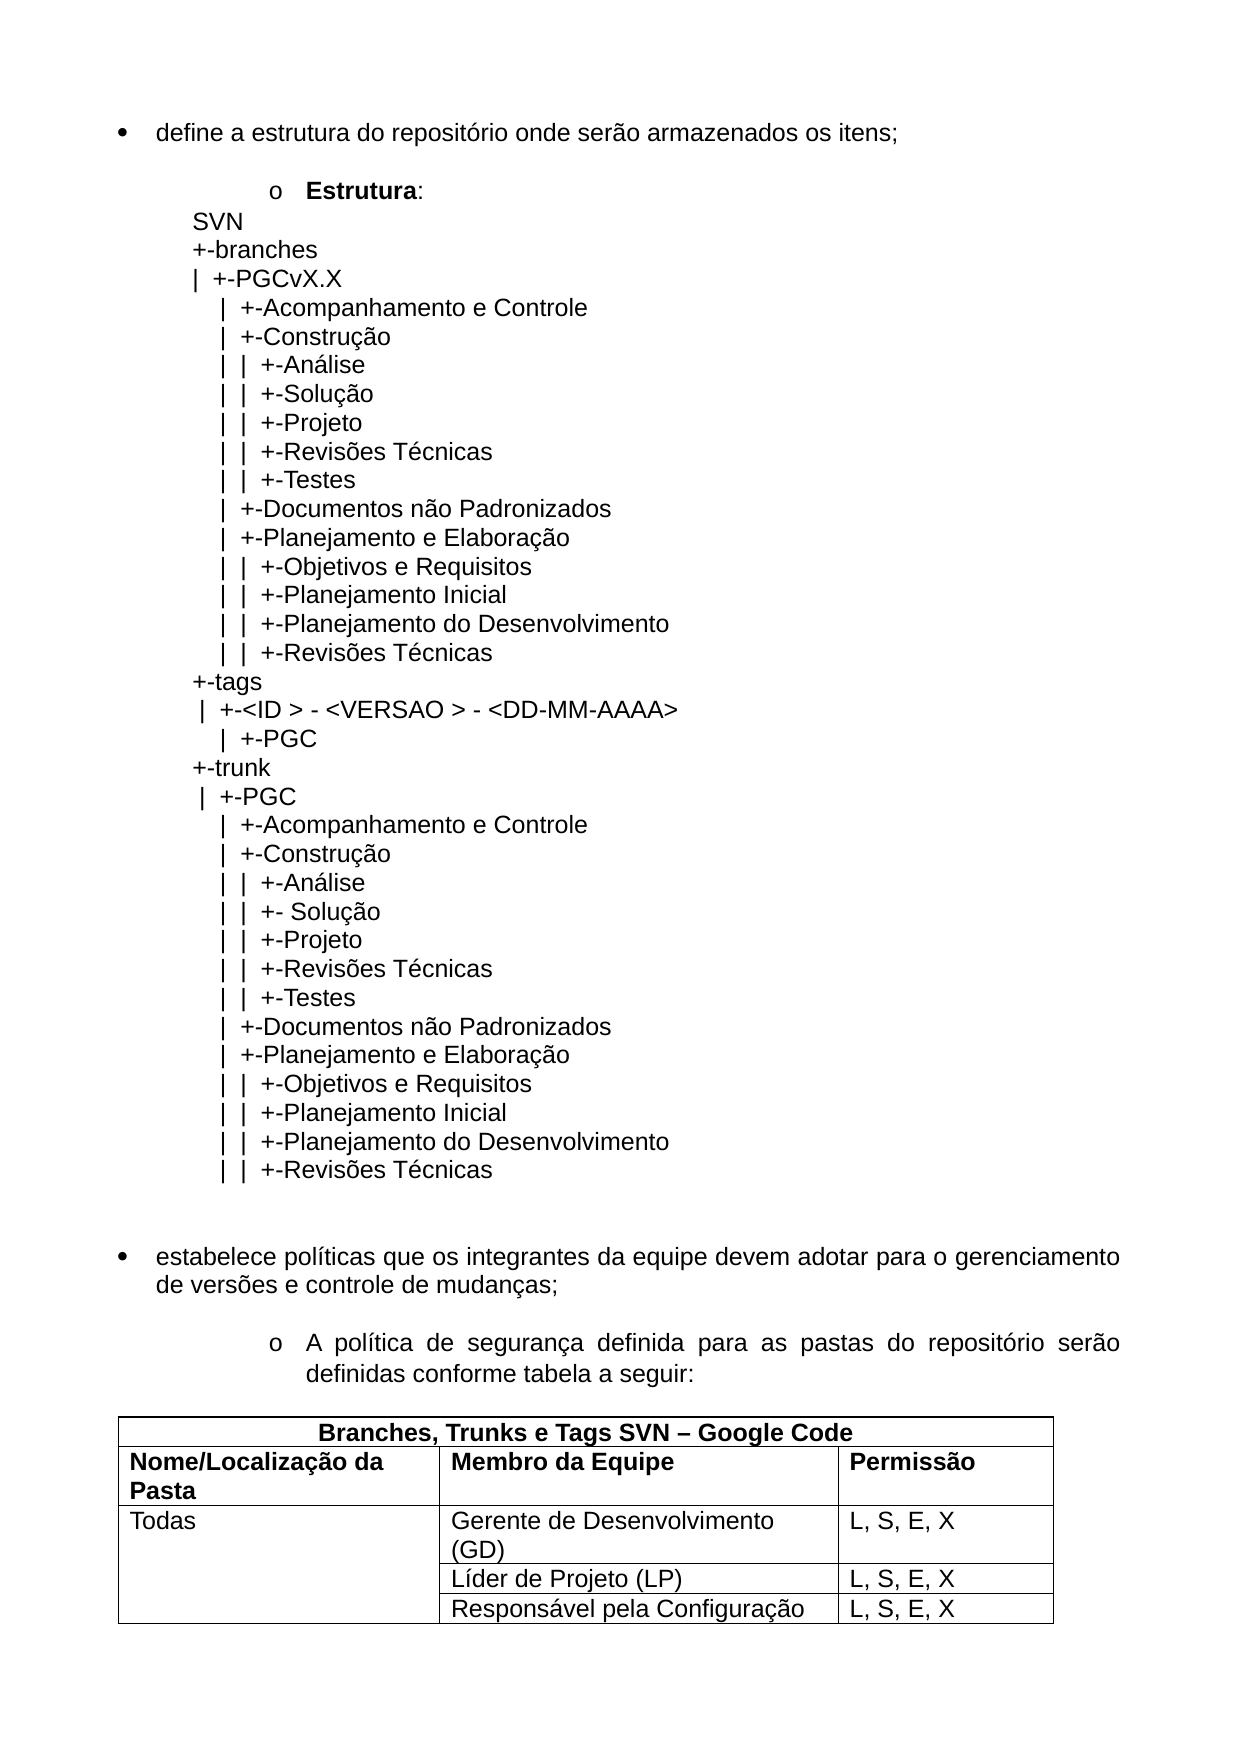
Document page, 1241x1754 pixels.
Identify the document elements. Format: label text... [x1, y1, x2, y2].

text | +-Documentos não Padronizados [118, 1012, 1122, 1040]
table_cell Membro da Equipe [440, 1447, 838, 1505]
text | +-PGC [118, 782, 1122, 810]
list define a estrutura do repositório onde serão armazenados os itens; [118, 118, 1122, 147]
text | | +-Testes [118, 465, 1122, 494]
text | +-PGCvX.X [118, 264, 1122, 293]
table_cell L, S, E, X [839, 1564, 1053, 1593]
text | | +-Planejamento Inicial [118, 580, 1122, 609]
text | | +-Revisões Técnicas [118, 954, 1122, 983]
text | +-PGC [118, 724, 1122, 753]
text | | +-Objetivos e Requisitos [118, 552, 1122, 580]
table_cell Permissão [839, 1447, 1053, 1505]
text +-tags [118, 667, 1122, 695]
text | +-<ID > - <VERSAO > - <DD-MM-AAAA> [192, 695, 1122, 724]
table_cell Todas [119, 1506, 439, 1623]
text | | +-Planejamento Inicial [118, 1098, 1122, 1127]
text | | +-Projeto [118, 925, 1122, 954]
list Estrutura: [268, 176, 1122, 207]
text | | +-Análise [118, 868, 1122, 897]
table_cell L, S, E, X [839, 1594, 1053, 1623]
text | +-Planejamento e Elaboração [118, 523, 1122, 552]
table_cell L, S, E, X [839, 1506, 1053, 1563]
text | | +-Projeto [118, 408, 1122, 437]
table_cell Líder de Projeto (LP) [440, 1564, 838, 1593]
list estabelece políticas que os integrantes da equipe devem adotar para o gerenciamento de versões e controle de mudanças; [118, 1242, 1122, 1299]
text | | +-Revisões Técnicas [118, 437, 1122, 465]
text | | +-Planejamento do Desenvolvimento [118, 609, 1122, 638]
text | | +-Testes [118, 983, 1122, 1012]
text | +-Construção [118, 322, 1122, 350]
list A política de segurança definida para as pastas do repositório serão definidas conforme tabela a seguir: [268, 1328, 1122, 1388]
table_cell Gerente de Desenvolvimento (GD) [440, 1506, 838, 1563]
text | +-Documentos não Padronizados [118, 494, 1122, 523]
text | | +-Solução [118, 379, 1122, 408]
text +-branches [118, 235, 1122, 264]
text | +-Planejamento e Elaboração [118, 1040, 1122, 1069]
text SVN [118, 207, 1122, 235]
text | | +-Objetivos e Requisitos [118, 1069, 1122, 1098]
table_cell Nome/Localização da Pasta [119, 1447, 439, 1505]
table_cell Responsável pela Configuração [440, 1594, 838, 1623]
text | | +- Solução [118, 897, 1122, 925]
text | +-Construção [118, 839, 1122, 868]
text | | +-Revisões Técnicas [118, 1155, 1122, 1184]
text | +-Acompanhamento e Controle [118, 810, 1122, 839]
text +-trunk [118, 753, 1122, 782]
text | +-Acompanhamento e Controle [118, 293, 1122, 322]
text | | +-Planejamento do Desenvolvimento [118, 1127, 1122, 1155]
table_header Branches, Trunks e Tags SVN – Google Code [119, 1418, 1053, 1446]
text | | +-Análise [118, 350, 1122, 379]
text | | +-Revisões Técnicas [118, 638, 1122, 667]
